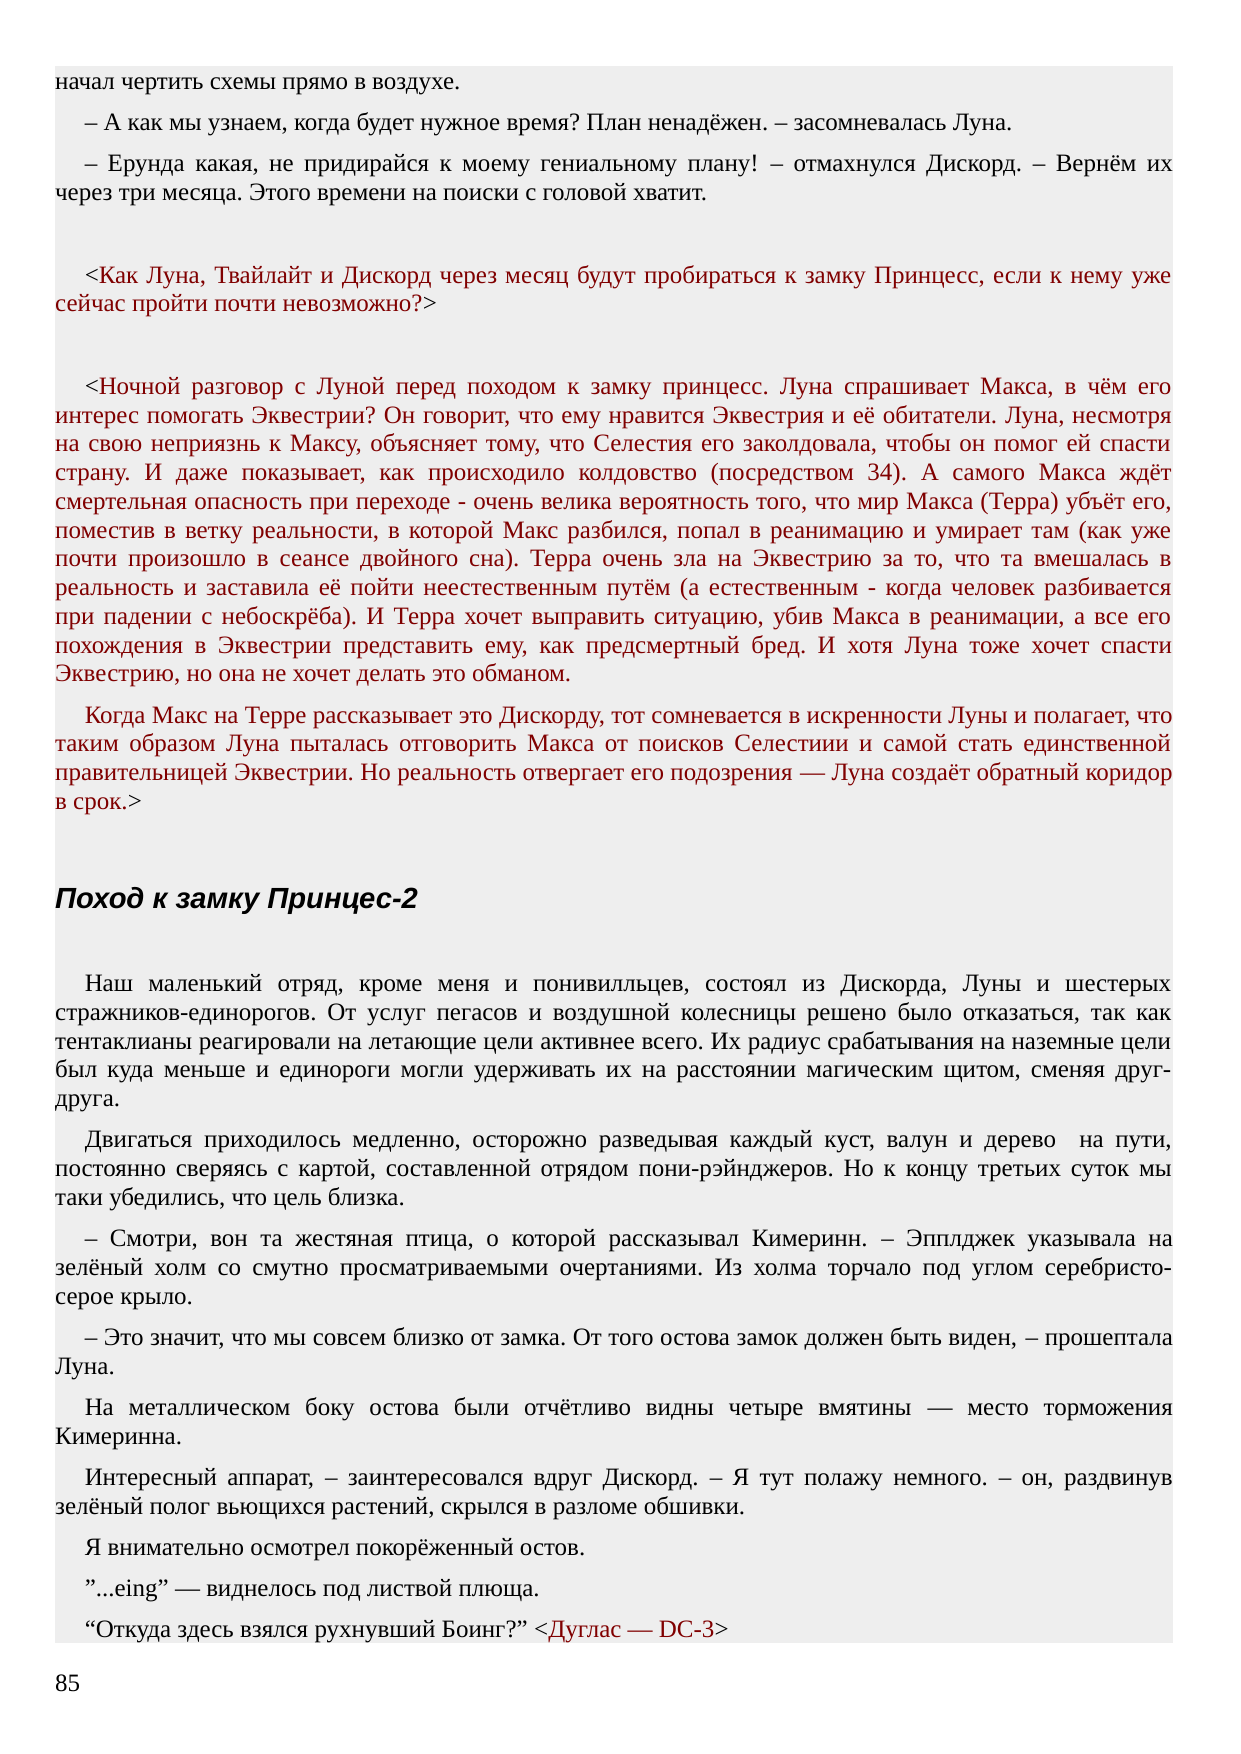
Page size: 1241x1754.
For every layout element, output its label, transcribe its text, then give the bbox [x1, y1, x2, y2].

text Я внимательно осмотрел покорёженный остов. [55, 1532, 1173, 1561]
text Двигаться приходилось медленно, осторожно разведывая каждый куст, валун и дерево на пути, постоянно сверяясь с картой, составленной отрядом пони-рэйнджеров. Но к концу третьих суток мы таки убедились, что цель близка. [55, 1124, 1173, 1211]
text – Ерунда какая, не придирайся к моему гениальному плану! – отмахнулся Дискорд. – Вернём их через три месяца. Этого времени на поиски с головой хватит. [55, 148, 1173, 206]
text – Смотри, вон та жестяная птица, о которой рассказывал Кимеринн. – Эпплджек указывала на зелёный холм со смутно просматриваемыми очертаниями. Из холма торчало под углом серебристо-серое крыло. [55, 1223, 1173, 1309]
text <Как Луна, Твайлайт и Дискорд через месяц будут пробираться к замку Принцесс, если к нему уже сейчас пройти почти невозможно?> [55, 260, 1173, 317]
text – Это значит, что мы совсем близко от замка. От того остова замок должен быть виден, – прошептала Луна. [55, 1322, 1173, 1379]
subtitle Поход к замку Принцес-2 [55, 881, 1173, 914]
text <Ночной разговор с Луной перед походом к замку принцесс. Луна спрашивает Макса, в чём его интерес помогать Эквестрии? Он говорит, что ему нравится Эквестрия и её обитатели. Луна, несмотря на свою неприязнь к Максу, объясняет тому, что Селестия его заколдовала, чтобы он помог ей спасти страну. И даже показывает, как происходило колдовство (посредством 34). А самого Макса ждёт смертельная опасность при переходе - очень велика вероятность того, что мир Макса (Терра) убъёт его, поместив в ветку реальности, в которой Макс разбился, попал в реанимацию и умирает там (как уже почти произошло в сеансе двойного сна). Терра очень зла на Эквестрию за то, что та вмешалась в реальность и заставила её пойти неестественным путём (а естественным - когда человек разбивается при падении с небоскрёба). И Терра хочет выправить ситуацию, убив Макса в реанимации, а все его похождения в Эквестрии представить ему, как предсмертный бред. И хотя Луна тоже хочет спасти Эквестрию, но она не хочет делать это обманом. [55, 371, 1173, 687]
text начал чертить схемы прямо в воздухе. [55, 66, 1173, 95]
text ”...eing” — виднелось под листвой плюща. [55, 1573, 1173, 1602]
text Интересный аппарат, – заинтересовался вдруг Дискорд. – Я тут полажу немного. – он, раздвинув зелёный полог вьющихся растений, скрылся в разломе обшивки. [55, 1462, 1173, 1519]
text Когда Макс на Терре рассказывает это Дискорду, тот сомневается в искренности Луны и полагает, что таким образом Луна пыталась отговорить Макса от поисков Селестиии и самой стать единственной правительницей Эквестрии. Но реальность отвергает его подозрения — Луна создаёт обратный коридор в срок.> [55, 700, 1173, 815]
text На металлическом боку остова были отчётливо видны четыре вмятины — место торможения Кимеринна. [55, 1392, 1173, 1449]
text “Откуда здесь взялся рухнувший Боинг?” <Дуглас — DC-3> [55, 1614, 1173, 1643]
text Наш маленький отряд, кроме меня и понивилльцев, состоял из Дискорда, Луны и шестерых стражников-единорогов. От услуг пегасов и воздушной колесницы решено было отказаться, так как тентаклианы реагировали на летающие цели активнее всего. Их радиус срабатывания на наземные цели был куда меньше и единороги могли удерживать их на расстоянии магическим щитом, сменяя друг-друга. [55, 968, 1173, 1112]
text – А как мы узнаем, когда будет нужное время? План ненадёжен. – засомневалась Луна. [55, 107, 1173, 136]
